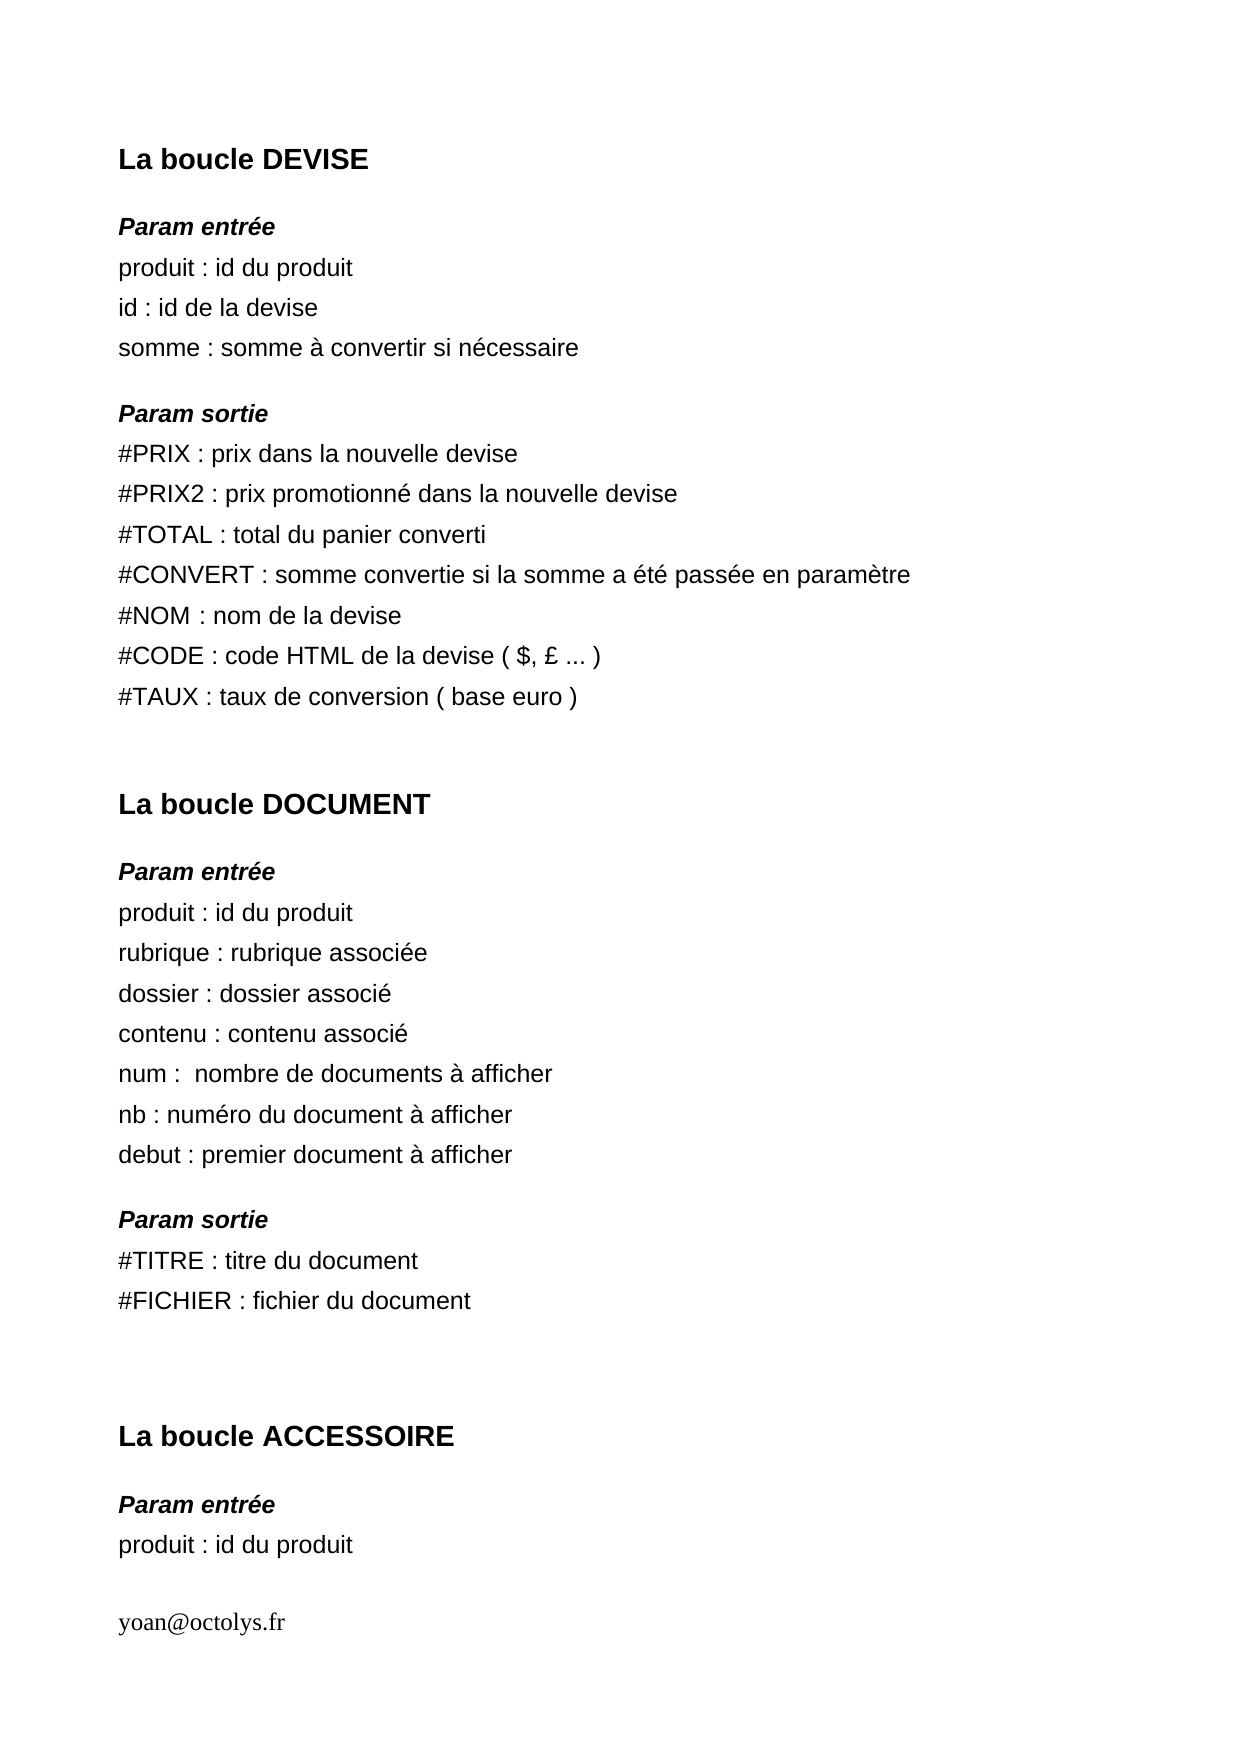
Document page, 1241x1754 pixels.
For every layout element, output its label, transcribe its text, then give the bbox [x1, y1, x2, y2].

subtitle Param sortie [118, 400, 1122, 427]
subtitle La boucle DOCUMENT [118, 788, 1122, 821]
subtitle La boucle DEVISE [118, 143, 1122, 176]
subtitle Param entrée [118, 213, 1122, 241]
subtitle Param entrée [118, 1491, 1122, 1518]
text debut : premier document à afficher [118, 1141, 1122, 1169]
subtitle La boucle ACCESSOIRE [118, 1420, 1122, 1453]
text #FICHIER : fichier du document [118, 1287, 1122, 1315]
text produit : id du produit [118, 1531, 1122, 1559]
text somme : somme à convertir si nécessaire [118, 334, 1122, 362]
text #TAUX : taux de conversion ( base euro ) [118, 682, 1122, 710]
text #PRIX2 : prix promotionné dans la nouvelle devise [118, 480, 1122, 508]
text nb : numéro du document à afficher [118, 1101, 1122, 1128]
text #CONVERT : somme convertie si la somme a été passée en paramètre [118, 561, 1122, 589]
text #TITRE : titre du document [118, 1247, 1122, 1274]
text produit : id du produit [118, 253, 1122, 281]
text #CODE : code HTML de la devise ( $, £ ... ) [118, 642, 1122, 670]
text #NOM : nom de la devise [118, 602, 1122, 629]
subtitle Param sortie [118, 1206, 1122, 1234]
text dossier : dossier associé [118, 979, 1122, 1007]
text contenu : contenu associé [118, 1020, 1122, 1048]
text id : id de la devise [118, 294, 1122, 322]
text rubrique : rubrique associée [118, 939, 1122, 967]
text produit : id du produit [118, 898, 1122, 926]
text num : nombre de documents à afficher [118, 1060, 1122, 1088]
text #PRIX : prix dans la nouvelle devise [118, 440, 1122, 468]
subtitle Param entrée [118, 858, 1122, 886]
text #TOTAL : total du panier converti [118, 521, 1122, 549]
